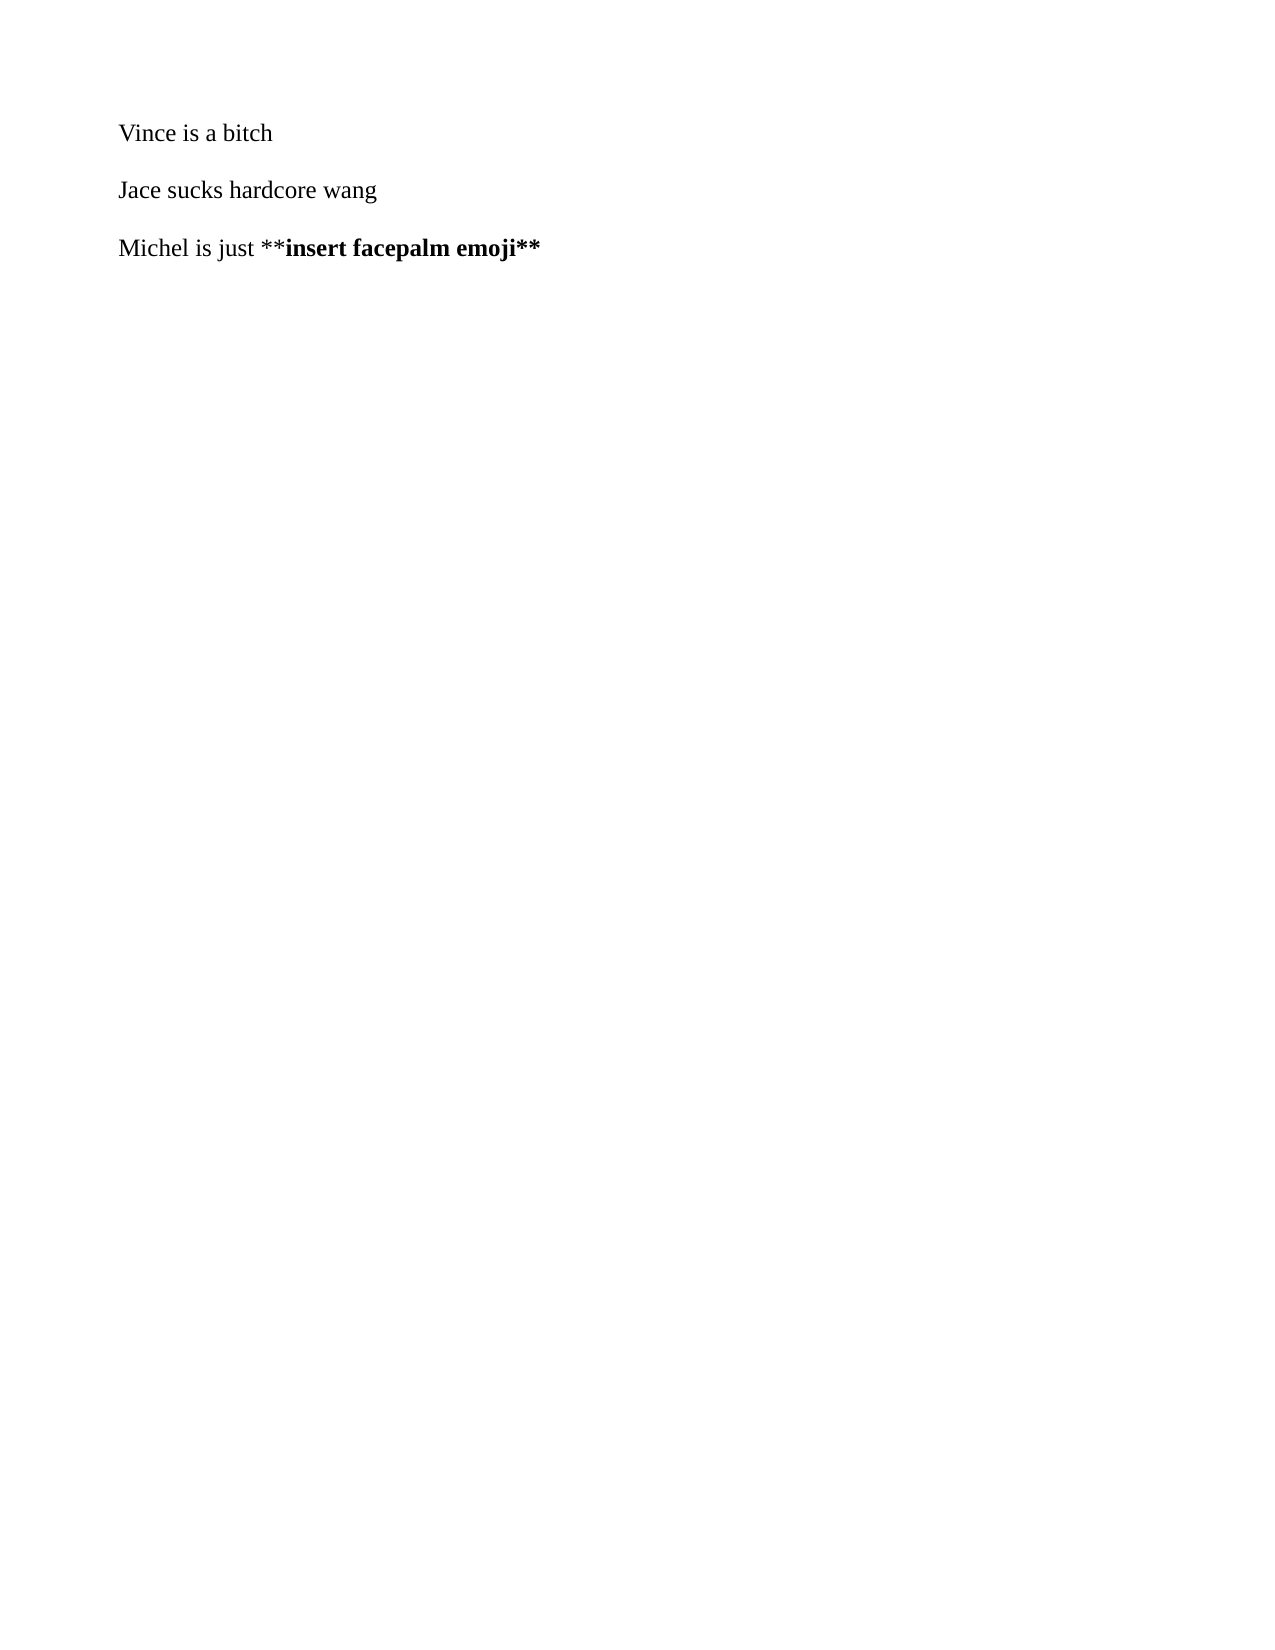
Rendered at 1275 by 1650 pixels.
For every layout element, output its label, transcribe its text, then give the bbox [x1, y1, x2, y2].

text Vince is a bitch [118, 118, 1157, 147]
text Jace sucks hardcore wang [118, 176, 1157, 204]
text Michel is just **insert facepalm emoji** [118, 233, 1157, 262]
